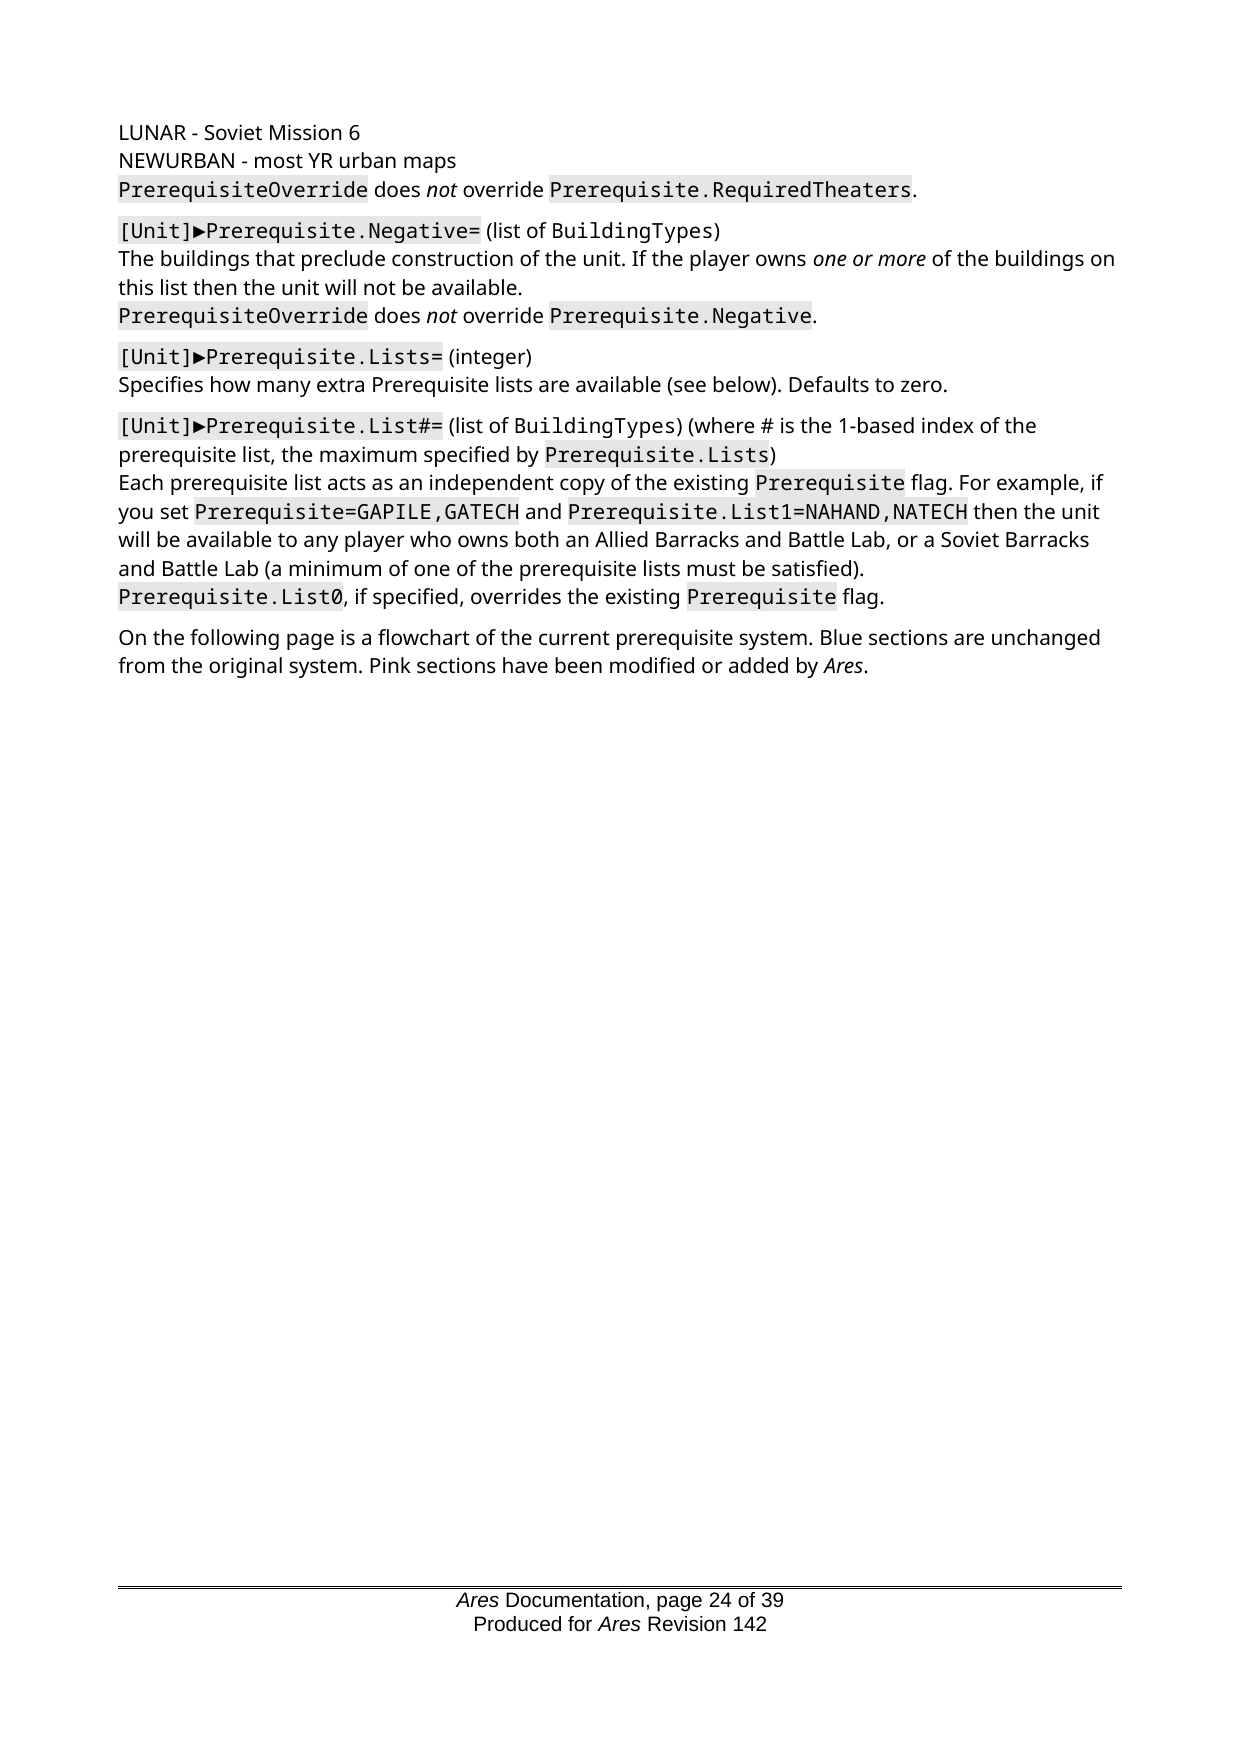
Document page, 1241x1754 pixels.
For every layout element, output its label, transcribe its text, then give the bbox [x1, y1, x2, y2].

text [Unit]►Prerequisite.Lists= (integer) Specifies how many extra Prerequisite lists are available (see below). Defaults to zero. [118, 342, 1122, 399]
text [Unit]►Prerequisite.Negative= (list of BuildingTypes) The buildings that preclude construction of the unit. If the player owns one or more of the buildings on this list then the unit will not be available. PrerequisiteOverride does not override Prerequisite.Negative. [118, 216, 1122, 330]
text [Unit]►Prerequisite.List#= (list of BuildingTypes) (where # is the 1-based index of the prerequisite list, the maximum specified by Prerequisite.Lists) Each prerequisite list acts as an independent copy of the existing Prerequisite flag. For example, if you set Prerequisite=GAPILE,GATECH and Prerequisite.List1=NAHAND,NATECH then the unit will be available to any player who owns both an Allied Barracks and Battle Lab, or a Soviet Barracks and Battle Lab (a minimum of one of the prerequisite lists must be satisfied). Prerequisite.List0, if specified, overrides the existing Prerequisite flag. [118, 412, 1122, 611]
text On the following page is a flowchart of the current prerequisite system. Blue sections are unchanged from the original system. Pink sections have been modified or added by Ares. [118, 623, 1122, 680]
text LUNAR - Soviet Mission 6 NEWURBAN - most YR urban maps PrerequisiteOverride does not override Prerequisite.RequiredTheaters. [118, 118, 1122, 203]
